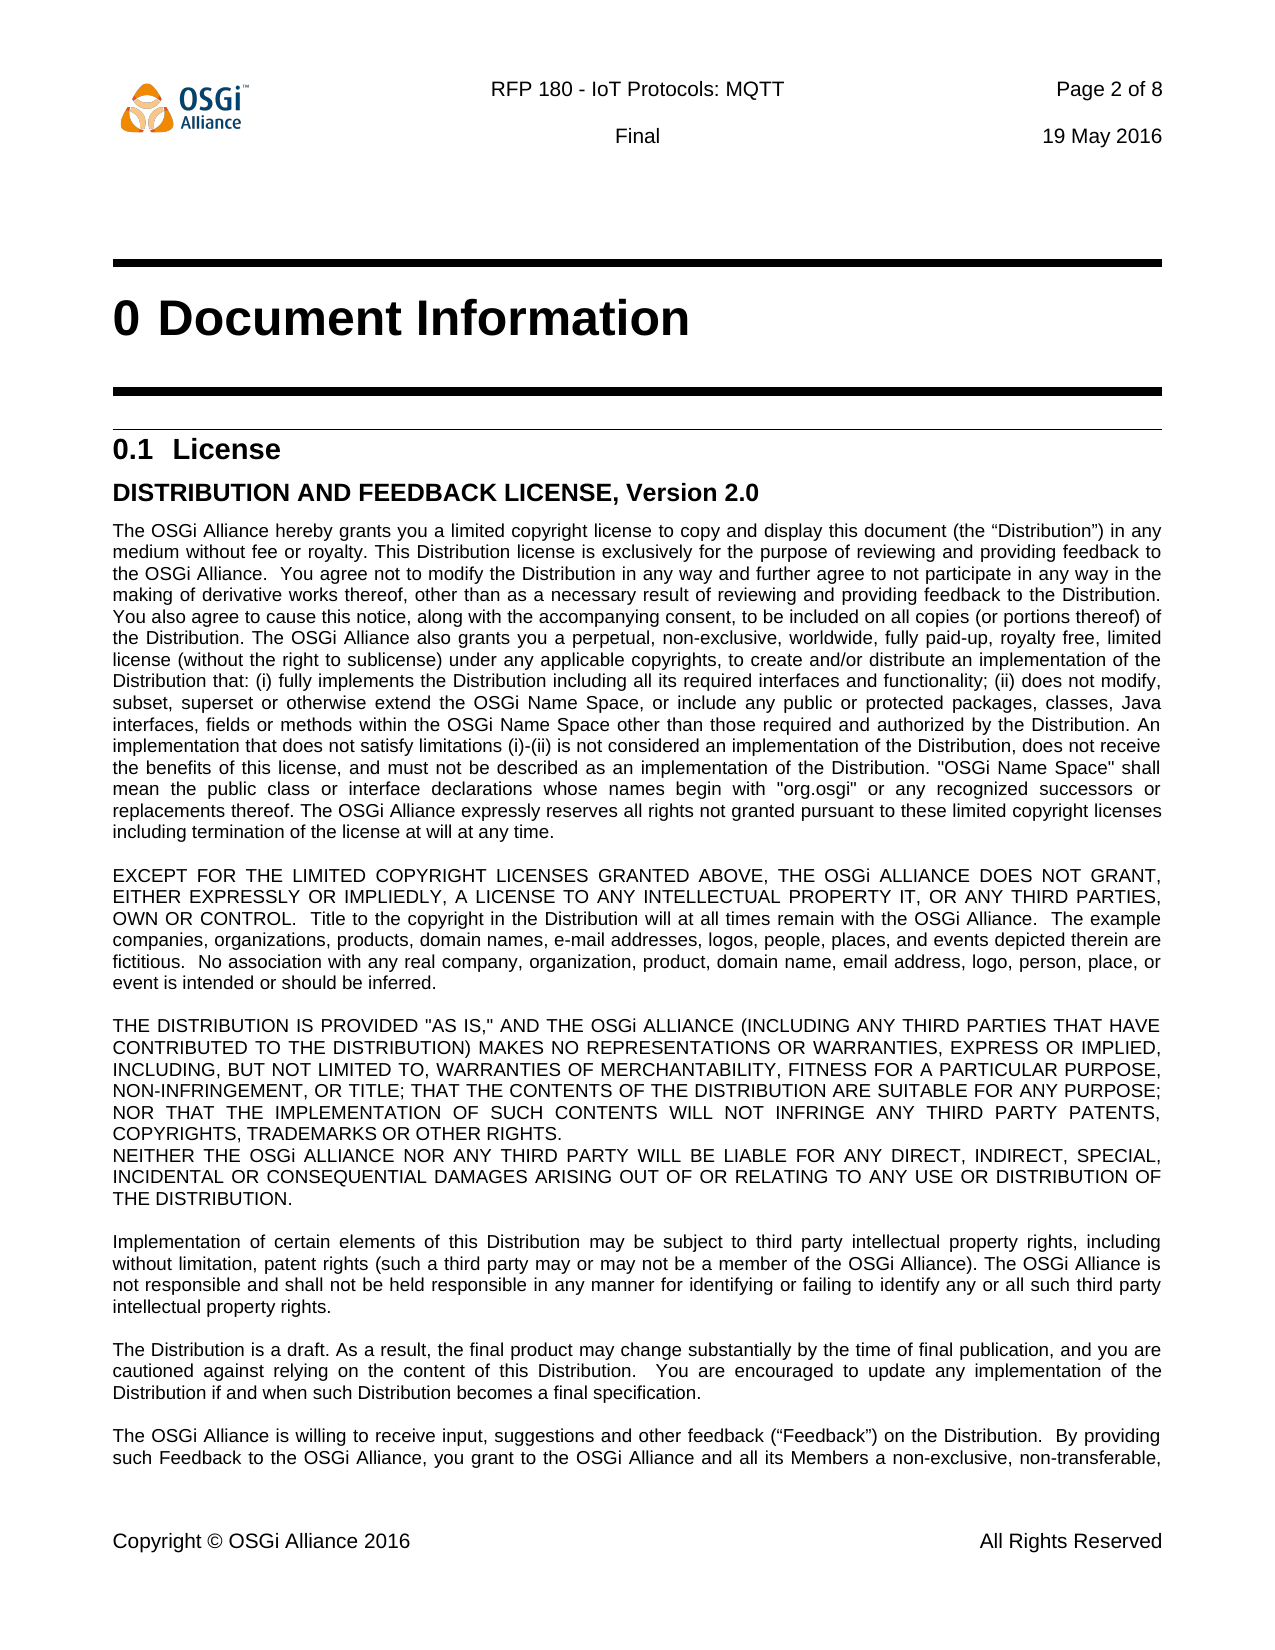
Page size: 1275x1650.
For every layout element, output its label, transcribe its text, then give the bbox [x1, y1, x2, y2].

text The OSGi Alliance hereby grants you a limited copyright license to copy and display this document (the “Distribution”) in any medium without fee or royalty. This Distribution license is exclusively for the purpose of reviewing and providing feedback to the OSGi Alliance. You agree not to modify the Distribution in any way and further agree to not participate in any way in the making of derivative works thereof, other than as a necessary result of reviewing and providing feedback to the Distribution. You also agree to cause this notice, along with the accompanying consent, to be included on all copies (or portions thereof) of the Distribution. The OSGi Alliance also grants you a perpetual, non-exclusive, worldwide, fully paid-up, royalty free, limited license (without the right to sublicense) under any applicable copyrights, to create and/or distribute an implementation of the Distribution that: (i) fully implements the Distribution including all its required interfaces and functionality; (ii) does not modify, subset, superset or otherwise extend the OSGi Name Space, or include any public or protected packages, classes, Java interfaces, fields or methods within the OSGi Name Space other than those required and authorized by the Distribution. An implementation that does not satisfy limitations (i)-(ii) is not considered an implementation of the Distribution, does not receive the benefits of this license, and must not be described as an implementation of the Distribution. "OSGi Name Space" shall mean the public class or interface declarations whose names begin with "org.osgi" or any recognized successors or replacements thereof. The OSGi Alliance expressly reserves all rights not granted pursuant to these limited copyright licenses including termination of the license at will at any time. [112, 519, 1162, 843]
text DISTRIBUTION AND FEEDBACK LICENSE, Version 2.0 [112, 478, 1162, 507]
text The OSGi Alliance is willing to receive input, suggestions and other feedback (“Feedback”) on the Distribution. By providing such Feedback to the OSGi Alliance, you grant to the OSGi Alliance and all its Members a non-exclusive, non-transferable, [112, 1425, 1162, 1468]
subtitle Document Information [112, 260, 1162, 396]
text Implementation of certain elements of this Distribution may be subject to third party intellectual property rights, including without limitation, patent rights (such a third party may or may not be a member of the OSGi Alliance). The OSGi Alliance is not responsible and shall not be held responsible in any manner for identifying or failing to identify any or all such third party intellectual property rights. [112, 1231, 1162, 1317]
text NEITHER THE OSGi ALLIANCE NOR ANY THIRD PARTY WILL BE LIABLE FOR ANY DIRECT, INDIRECT, SPECIAL, INCIDENTAL OR CONSEQUENTIAL DAMAGES ARISING OUT OF OR RELATING TO ANY USE OR DISTRIBUTION OF THE DISTRIBUTION. [112, 1145, 1162, 1209]
text The Distribution is a draft. As a result, the final product may change substantially by the time of final publication, and you are cautioned against relying on the content of this Distribution. You are encouraged to update any implementation of the Distribution if and when such Distribution becomes a final specification. [112, 1339, 1162, 1403]
subtitle License [112, 430, 1162, 466]
text THE DISTRIBUTION IS PROVIDED "AS IS," AND THE OSGi ALLIANCE (INCLUDING ANY THIRD PARTIES THAT HAVE CONTRIBUTED TO THE DISTRIBUTION) MAKES NO REPRESENTATIONS OR WARRANTIES, EXPRESS OR IMPLIED, INCLUDING, BUT NOT LIMITED TO, WARRANTIES OF MERCHANTABILITY, FITNESS FOR A PARTICULAR PURPOSE, NON-INFRINGEMENT, OR TITLE; THAT THE CONTENTS OF THE DISTRIBUTION ARE SUITABLE FOR ANY PURPOSE; NOR THAT THE IMPLEMENTATION OF SUCH CONTENTS WILL NOT INFRINGE ANY THIRD PARTY PATENTS, COPYRIGHTS, TRADEMARKS OR OTHER RIGHTS. [112, 1015, 1162, 1145]
picture [113, 76, 257, 140]
text EXCEPT FOR THE LIMITED COPYRIGHT LICENSES GRANTED ABOVE, THE OSGi ALLIANCE DOES NOT GRANT, EITHER EXPRESSLY OR IMPLIEDLY, A LICENSE TO ANY INTELLECTUAL PROPERTY IT, OR ANY THIRD PARTIES, OWN OR CONTROL. Title to the copyright in the Distribution will at all times remain with the OSGi Alliance. The example companies, organizations, products, domain names, e-mail addresses, logos, people, places, and events depicted therein are fictitious. No association with any real company, organization, product, domain name, email address, logo, person, place, or event is intended or should be inferred. [112, 864, 1162, 994]
